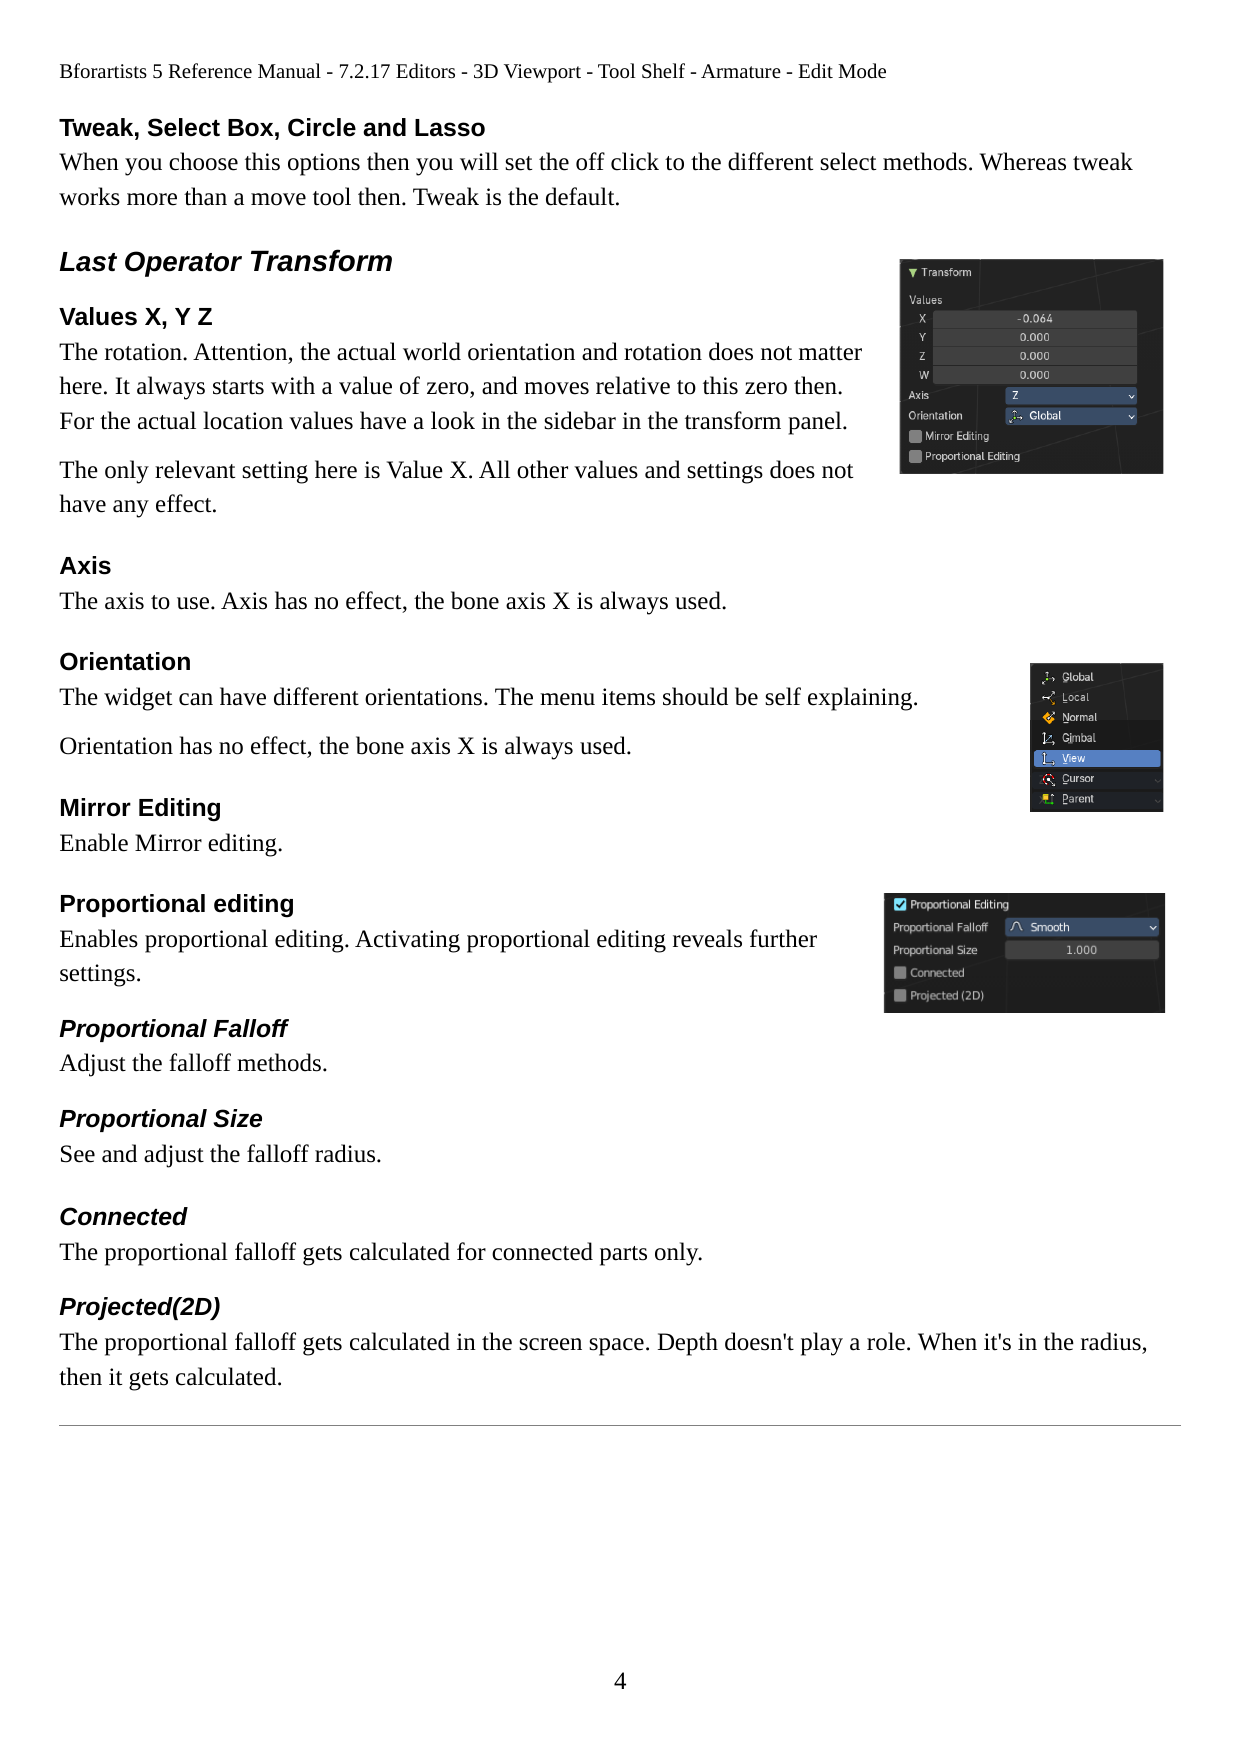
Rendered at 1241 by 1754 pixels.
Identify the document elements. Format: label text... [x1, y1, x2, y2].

subtitle Axis [59, 551, 1181, 579]
subtitle Orientation [59, 647, 1181, 676]
text The rotation. Attention, the actual world orientation and rotation does not matter here. It always starts with a value of zero, and moves relative to this zero then. For the actual location values have a look in the sidebar in the transform panel. [59, 337, 899, 435]
text When you choose this options then you will set the off click to the different select methods. Whereas tweak works more than a move tool then. Tweak is the default. [59, 147, 1181, 211]
text Adjust the falloff methods. [59, 1048, 1181, 1077]
text The proportional falloff gets calculated for connected parts only. [59, 1237, 1181, 1266]
subtitle Connected [59, 1202, 1181, 1231]
picture [899, 259, 1164, 474]
subtitle Proportional Size [59, 1104, 1181, 1132]
subtitle Projected(2D) [59, 1292, 1181, 1321]
subtitle Mirror Editing [59, 793, 1181, 821]
text The widget can have different orientations. The menu items should be self explaining. [59, 682, 1030, 711]
text The only relevant setting here is Value X. All other values and settings does not have any effect. [59, 455, 1181, 518]
text Orientation has no effect, the bone axis X is always used. [59, 731, 1030, 760]
subtitle Last Operator Transform [59, 243, 1181, 277]
subtitle [1164, 302, 1181, 331]
picture [883, 893, 1166, 1013]
text The proportional falloff gets calculated in the screen space. Depth doesn't play a role. When it's in the radius, then it gets calculated. [59, 1327, 1181, 1391]
text See and adjust the falloff radius. [59, 1139, 1181, 1167]
text The axis to use. Axis has no effect, the bone axis X is always used. [59, 586, 1181, 614]
subtitle Proportional Falloff [59, 1014, 1181, 1042]
subtitle Tweak, Select Box, Circle and Lasso [59, 113, 1181, 141]
text Enables proportional editing. Activating proportional editing reveals further settings. [59, 924, 883, 987]
subtitle Proportional editing [59, 889, 1181, 918]
text Enable Mirror editing. [59, 828, 1181, 856]
subtitle Values X, Y Z [59, 302, 899, 331]
picture [1030, 663, 1164, 812]
